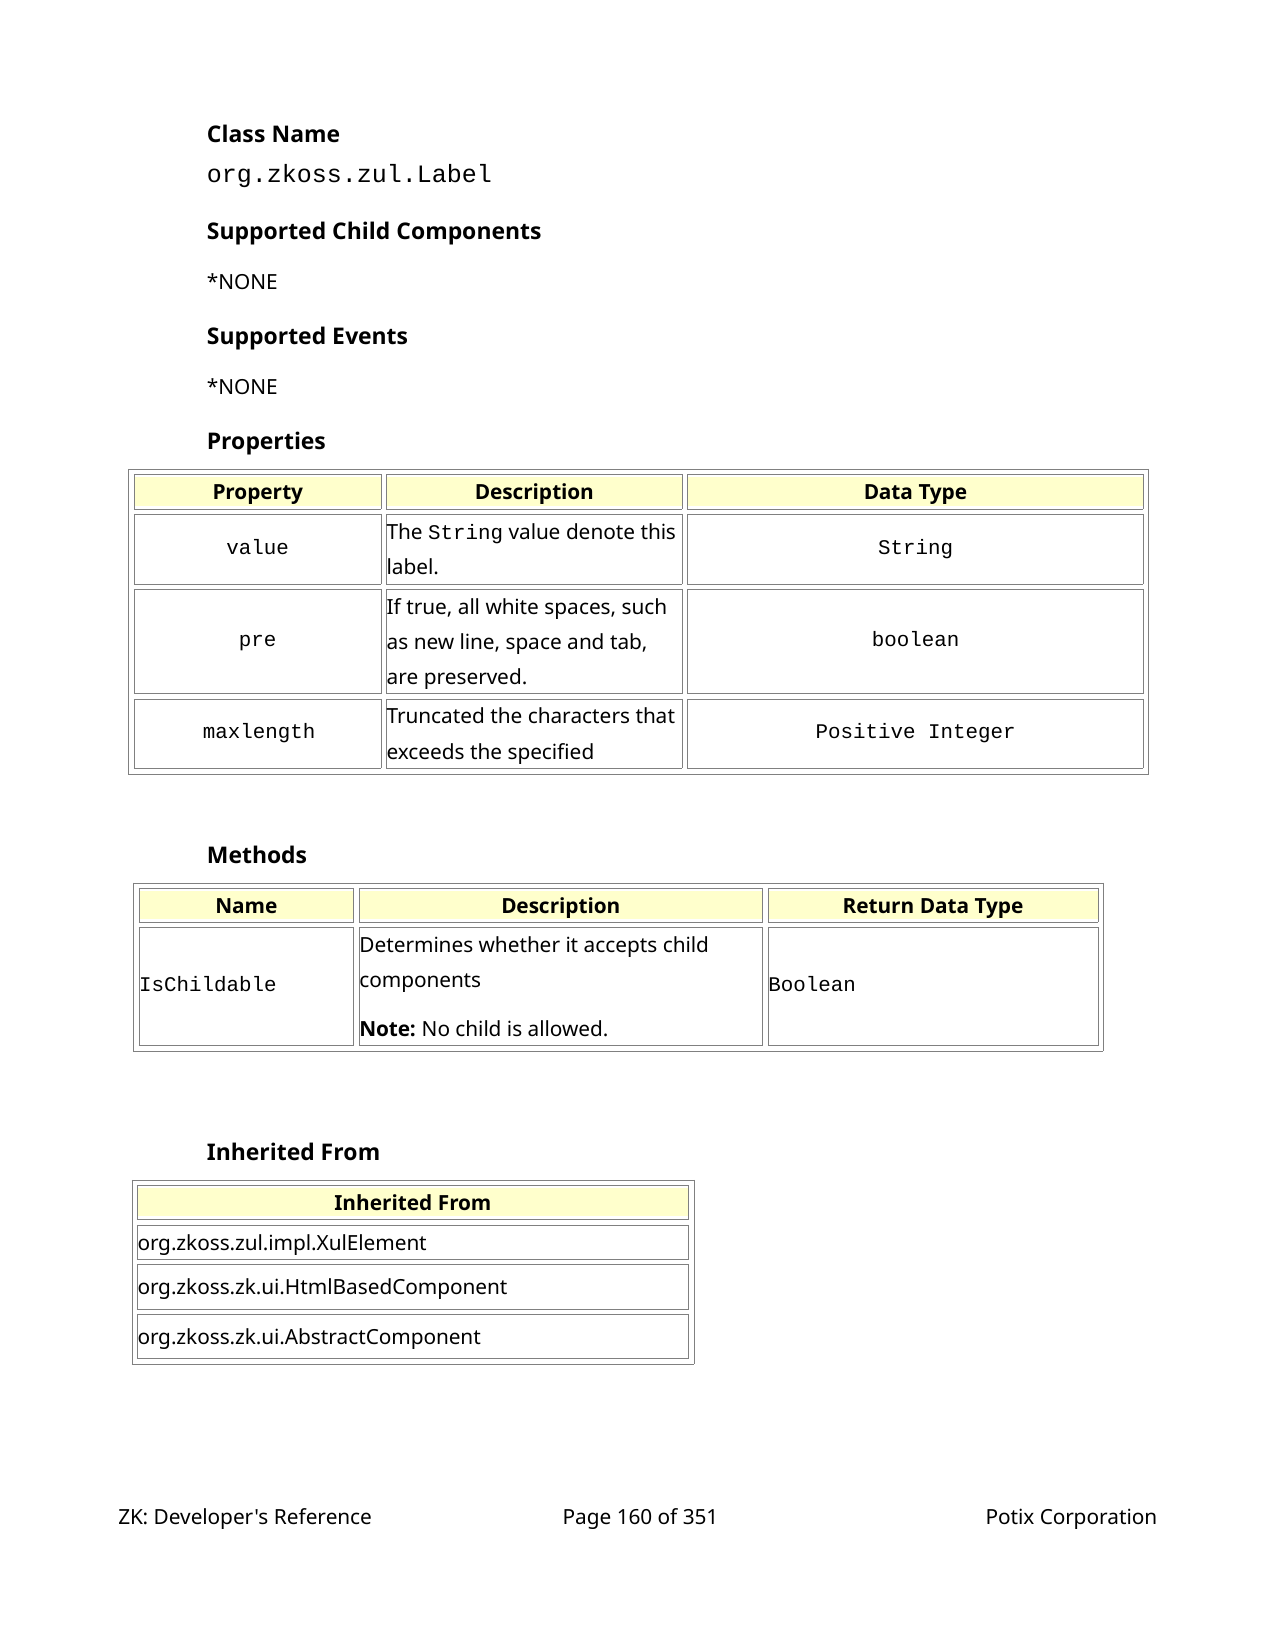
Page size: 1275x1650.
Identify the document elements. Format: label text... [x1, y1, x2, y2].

table_cell pre [131, 584, 383, 693]
table_cell maxlength [131, 693, 383, 768]
table_cell org.zkoss.zul.impl.XulElement [134, 1219, 691, 1259]
table_cell Determines whether it accepts child components Note: No child is allowed. [356, 922, 765, 1045]
text *NONE [207, 267, 1157, 295]
table_cell Truncated the characters that exceeds the specified [384, 693, 685, 768]
subtitle Class Name [207, 118, 1157, 149]
table_header Description [384, 470, 685, 508]
table_cell If true, all white spaces, such as new line, space and tab, are preserved. [384, 584, 685, 693]
table_cell Boolean [765, 922, 1101, 1045]
table_header Property [131, 470, 383, 508]
subtitle Supported Child Components [207, 215, 1157, 246]
subtitle Inherited From [207, 1136, 1157, 1167]
table_cell org.zkoss.zk.ui.AbstractComponent [134, 1309, 691, 1358]
text org.zkoss.zul.Label [207, 162, 1157, 190]
table_header Return Data Type [765, 884, 1101, 922]
table_cell org.zkoss.zk.ui.HtmlBasedComponent [134, 1259, 691, 1308]
subtitle Properties [207, 425, 1157, 456]
subtitle Supported Events [207, 320, 1157, 351]
table_cell boolean [685, 584, 1146, 693]
table_cell value [131, 509, 383, 583]
table_cell String [685, 509, 1146, 583]
table_header Description [356, 884, 765, 922]
table_cell The String value denote this label. [384, 509, 685, 583]
table_cell IsChildable [136, 922, 356, 1045]
text *NONE [207, 372, 1157, 400]
table_header Name [136, 884, 356, 922]
subtitle Methods [207, 839, 1157, 870]
table_header Inherited From [134, 1181, 691, 1219]
table_cell Positive Integer [685, 693, 1146, 768]
table_header Data Type [685, 470, 1146, 508]
